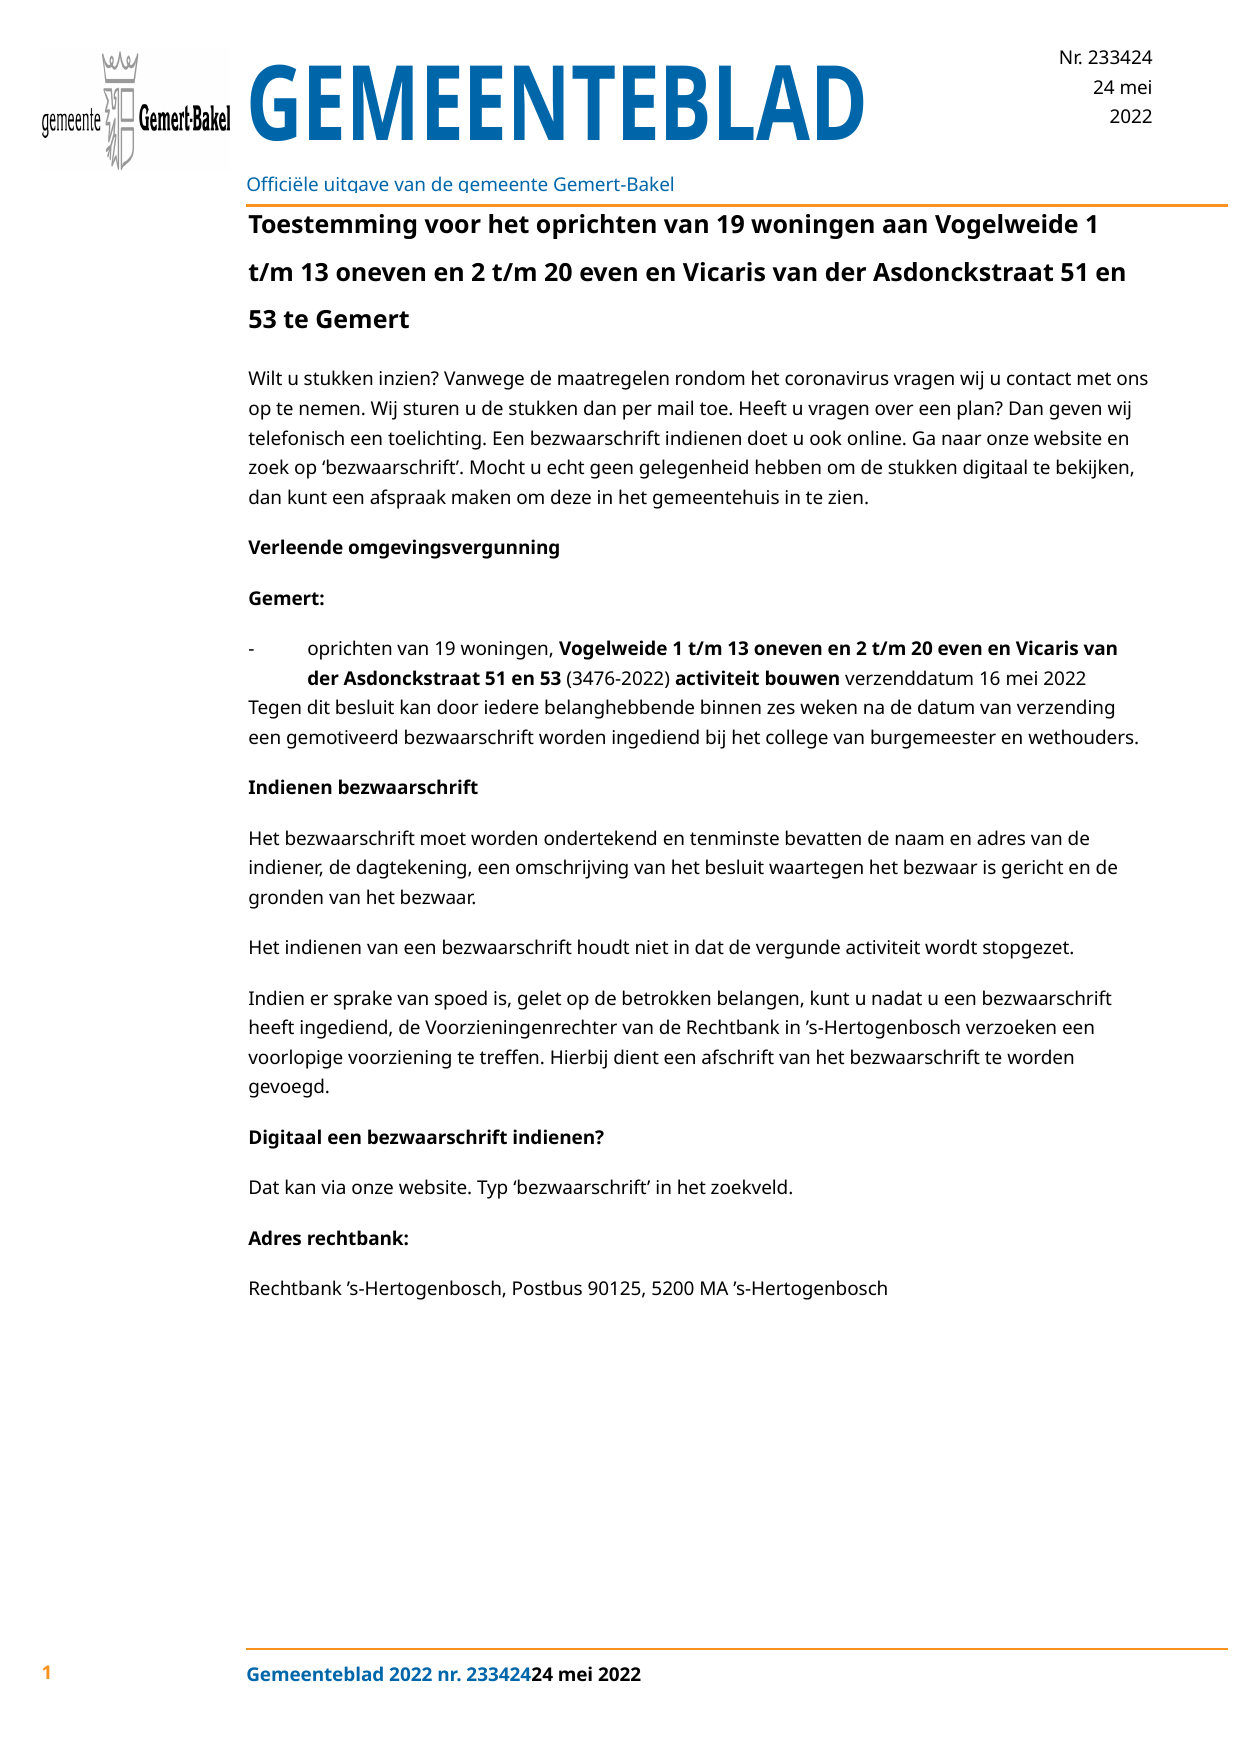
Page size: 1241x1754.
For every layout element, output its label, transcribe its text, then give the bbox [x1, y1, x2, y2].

text Gemert: [248, 585, 1152, 610]
text Dat kan via onze website. Typ ‘bezwaarschrift’ in het zoekveld. [248, 1174, 1152, 1200]
text Digitaal een bezwaarschrift indienen? [248, 1124, 1152, 1149]
text Tegen dit besluit kan door iedere belanghebbende binnen zes weken na de datum van verzending een gemotiveerd bezwaarschrift worden ingediend bij het college van burgemeester en wethouders. [248, 694, 1152, 749]
text Het indienen van een bezwaarschrift houdt niet in dat de vergunde activiteit wordt stopgezet. [248, 934, 1152, 960]
text Verleende omgevingsvergunning [248, 534, 1152, 560]
text Wilt u stukken inzien? Vanwege de maatregelen rondom het coronavirus vragen wij u contact met ons op te nemen. Wij sturen u de stukken dan per mail toe. Heeft u vragen over een plan? Dan geven wij telefonisch een toelichting. Een bezwaarschrift indienen doet u ook online. Ga naar onze website en zoek op ‘bezwaarschrift’. Mocht u echt geen gelegenheid hebben om de stukken digitaal te bekijken, dan kunt een afspraak maken om deze in het gemeentehuis in te zien. [248, 366, 1152, 509]
list oprichten van 19 woningen, Vogelweide 1 t/m 13 oneven en 2 t/m 20 even en Vicaris van der Asdonckstraat 51 en 53 (3476-2022) activiteit bouwen verzenddatum 16 mei 2022 [248, 635, 1152, 690]
text Adres rechtbank: [248, 1225, 1152, 1250]
text Indien er sprake van spoed is, gelet op de betrokken belangen, kunt u nadat u een bezwaarschrift heeft ingediend, de Voorzieningenrechter van de Rechtbank in ’s-Hertogenbosch verzoeken een voorlopige voorziening te treffen. Hierbij dient een afschrift van het bezwaarschrift te worden gevoegd. [248, 985, 1152, 1099]
text Toestemming voor het oprichten van 19 woningen aan Vogelweide 1 t/m 13 oneven en 2 t/m 20 even en Vicaris van der Asdonckstraat 51 en 53 te Gemert [248, 207, 1152, 336]
picture [41, 47, 231, 172]
text Rechtbank ’s-Hertogenbosch, Postbus 90125, 5200 MA ’s-Hertogenbosch [248, 1275, 1152, 1301]
text Het bezwaarschrift moet worden ondertekend en tenminste bevatten de naam en adres van de indiener, de dagtekening, een omschrijving van het besluit waartegen het bezwaar is gericht en de gronden van het bezwaar. [248, 825, 1152, 909]
text Indienen bezwaarschrift [248, 774, 1152, 800]
